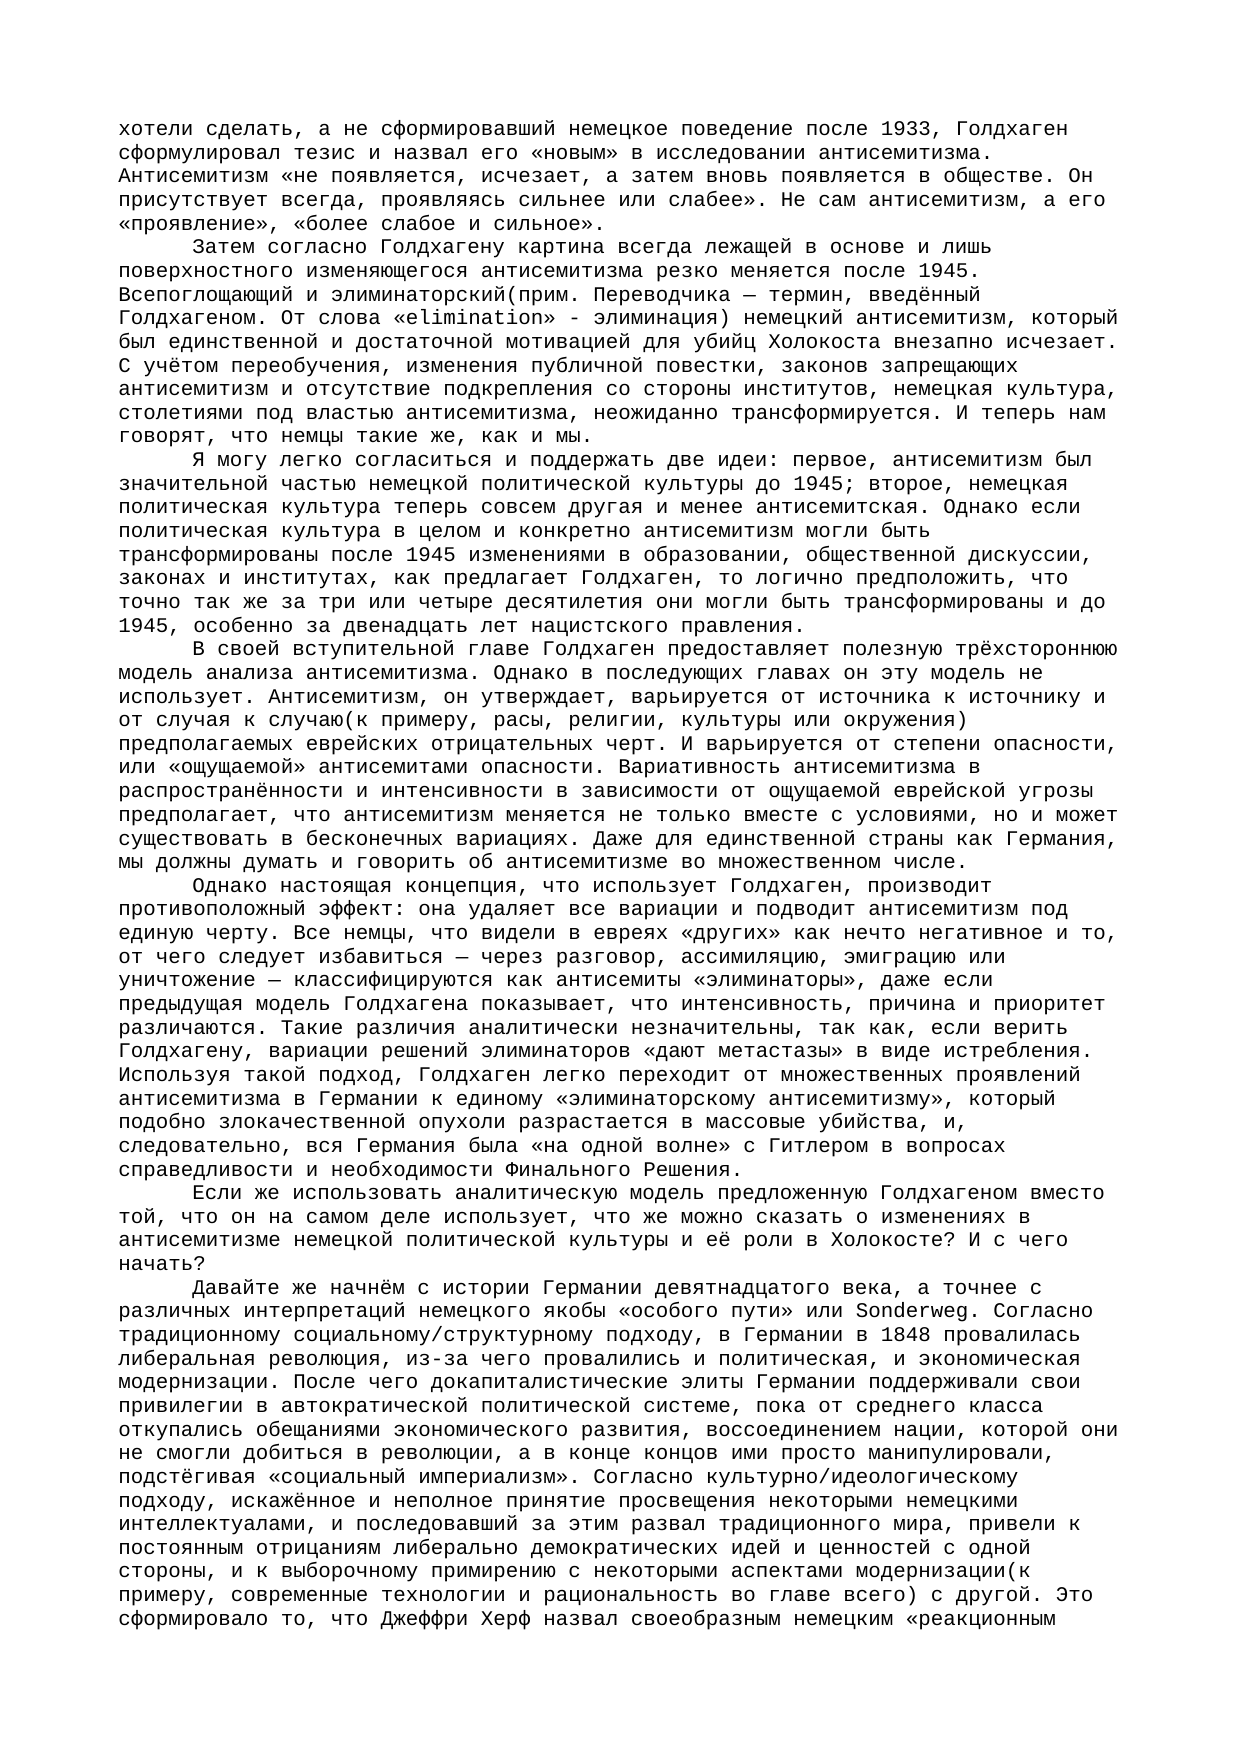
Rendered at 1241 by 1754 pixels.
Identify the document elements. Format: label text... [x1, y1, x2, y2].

text Если же использовать аналитическую модель предложенную Голдхагеном вместо той, что он на самом деле использует, что же можно сказать о изменениях в антисемитизме немецкой политической культуры и её роли в Холокосте? И с чего начать? [118, 1182, 1122, 1277]
text Давайте же начнём с истории Германии девятнадцатого века, а точнее с различных интерпретаций немецкого якобы «особого пути» или Sonderweg. Согласно традиционному социальному/структурному подходу, в Германии в 1848 провалилась либеральная революция, из-за чего провалились и политическая, и экономическая модернизации. После чего докапиталистические элиты Германии поддерживали свои привилегии в автократической политической системе, пока от среднего класса откупались обещаниями экономического развития, воссоединением нации, которой они не смогли добиться в революции, а в конце концов ими просто манипулировали, подстёгивая «социальный империализм». Согласно культурно/идеологическому подходу, искажённое и неполное принятие просвещения некоторыми немецкими интеллектуалами, и последовавший за этим развал традиционного мира, привели к постоянным отрицаниям либерально демократических идей и ценностей с одной стороны, и к выборочному примирению с некоторыми аспектами модернизации(к примеру, современные технологии и рациональность во главе всего) с другой. Это сформировало то, что Джеффри Херф назвал своеобразным немецким «реакционным [118, 1277, 1122, 1631]
text хотели сделать, а не сформировавший немецкое поведение после 1933, Голдхаген сформулировал тезис и назвал его «новым» в исследовании антисемитизма. Антисемитизм «не появляется, исчезает, а затем вновь появляется в обществе. Он присутствует всегда, проявляясь сильнее или слабее». Не сам антисемитизм, а его «проявление», «более слабое и сильное». [118, 118, 1122, 236]
text Однако настоящая концепция, что использует Голдхаген, производит противоположный эффект: она удаляет все вариации и подводит антисемитизм под единую черту. Все немцы, что видели в евреях «других» как нечто негативное и то, от чего следует избавиться — через разговор, ассимиляцию, эмиграцию или уничтожение — классифицируются как антисемиты «элиминаторы», даже если предыдущая модель Голдхагена показывает, что интенсивность, причина и приоритет различаются. Такие различия аналитически незначительны, так как, если верить Голдхагену, вариации решений элиминаторов «дают метастазы» в виде истребления. Используя такой подход, Голдхаген легко переходит от множественных проявлений антисемитизма в Германии к единому «элиминаторскому антисемитизму», который подобно злокачественной опухоли разрастается в массовые убийства, и, следовательно, вся Германия была «на одной волне» с Гитлером в вопросах справедливости и необходимости Финального Решения. [118, 875, 1122, 1182]
text Я могу легко согласиться и поддержать две идеи: первое, антисемитизм был значительной частью немецкой политической культуры до 1945; второе, немецкая политическая культура теперь совсем другая и менее антисемитская. Однако если политическая культура в целом и конкретно антисемитизм могли быть трансформированы после 1945 изменениями в образовании, общественной дискуссии, законах и институтах, как предлагает Голдхаген, то логично предположить, что точно так же за три или четыре десятилетия они могли быть трансформированы и до 1945, особенно за двенадцать лет нацистского правления. [118, 449, 1122, 638]
text В своей вступительной главе Голдхаген предоставляет полезную трёхстороннюю модель анализа антисемитизма. Однако в последующих главах он эту модель не использует. Антисемитизм, он утверждает, варьируется от источника к источнику и от случая к случаю(к примеру, расы, религии, культуры или окружения) предполагаемых еврейских отрицательных черт. И варьируется от степени опасности, или «ощущаемой» антисемитами опасности. Вариативность антисемитизма в распространённости и интенсивности в зависимости от ощущаемой еврейской угрозы предполагает, что антисемитизм меняется не только вместе с условиями, но и может существовать в бесконечных вариациях. Даже для единственной страны как Германия, мы должны думать и говорить об антисемитизме во множественном числе. [118, 638, 1122, 875]
text Затем согласно Голдхагену картина всегда лежащей в основе и лишь поверхностного изменяющегося антисемитизма резко меняется после 1945. Всепоглощающий и элиминаторский(прим. Переводчика — термин, введённый Голдхагеном. От слова «elimination» - элиминация) немецкий антисемитизм, который был единственной и достаточной мотивацией для убийц Холокоста внезапно исчезает. С учётом переобучения, изменения публичной повестки, законов запрещающих антисемитизм и отсутствие подкрепления со стороны институтов, немецкая культура, столетиями под властью антисемитизма, неожиданно трансформируется. И теперь нам говорят, что немцы такие же, как и мы. [118, 236, 1122, 449]
